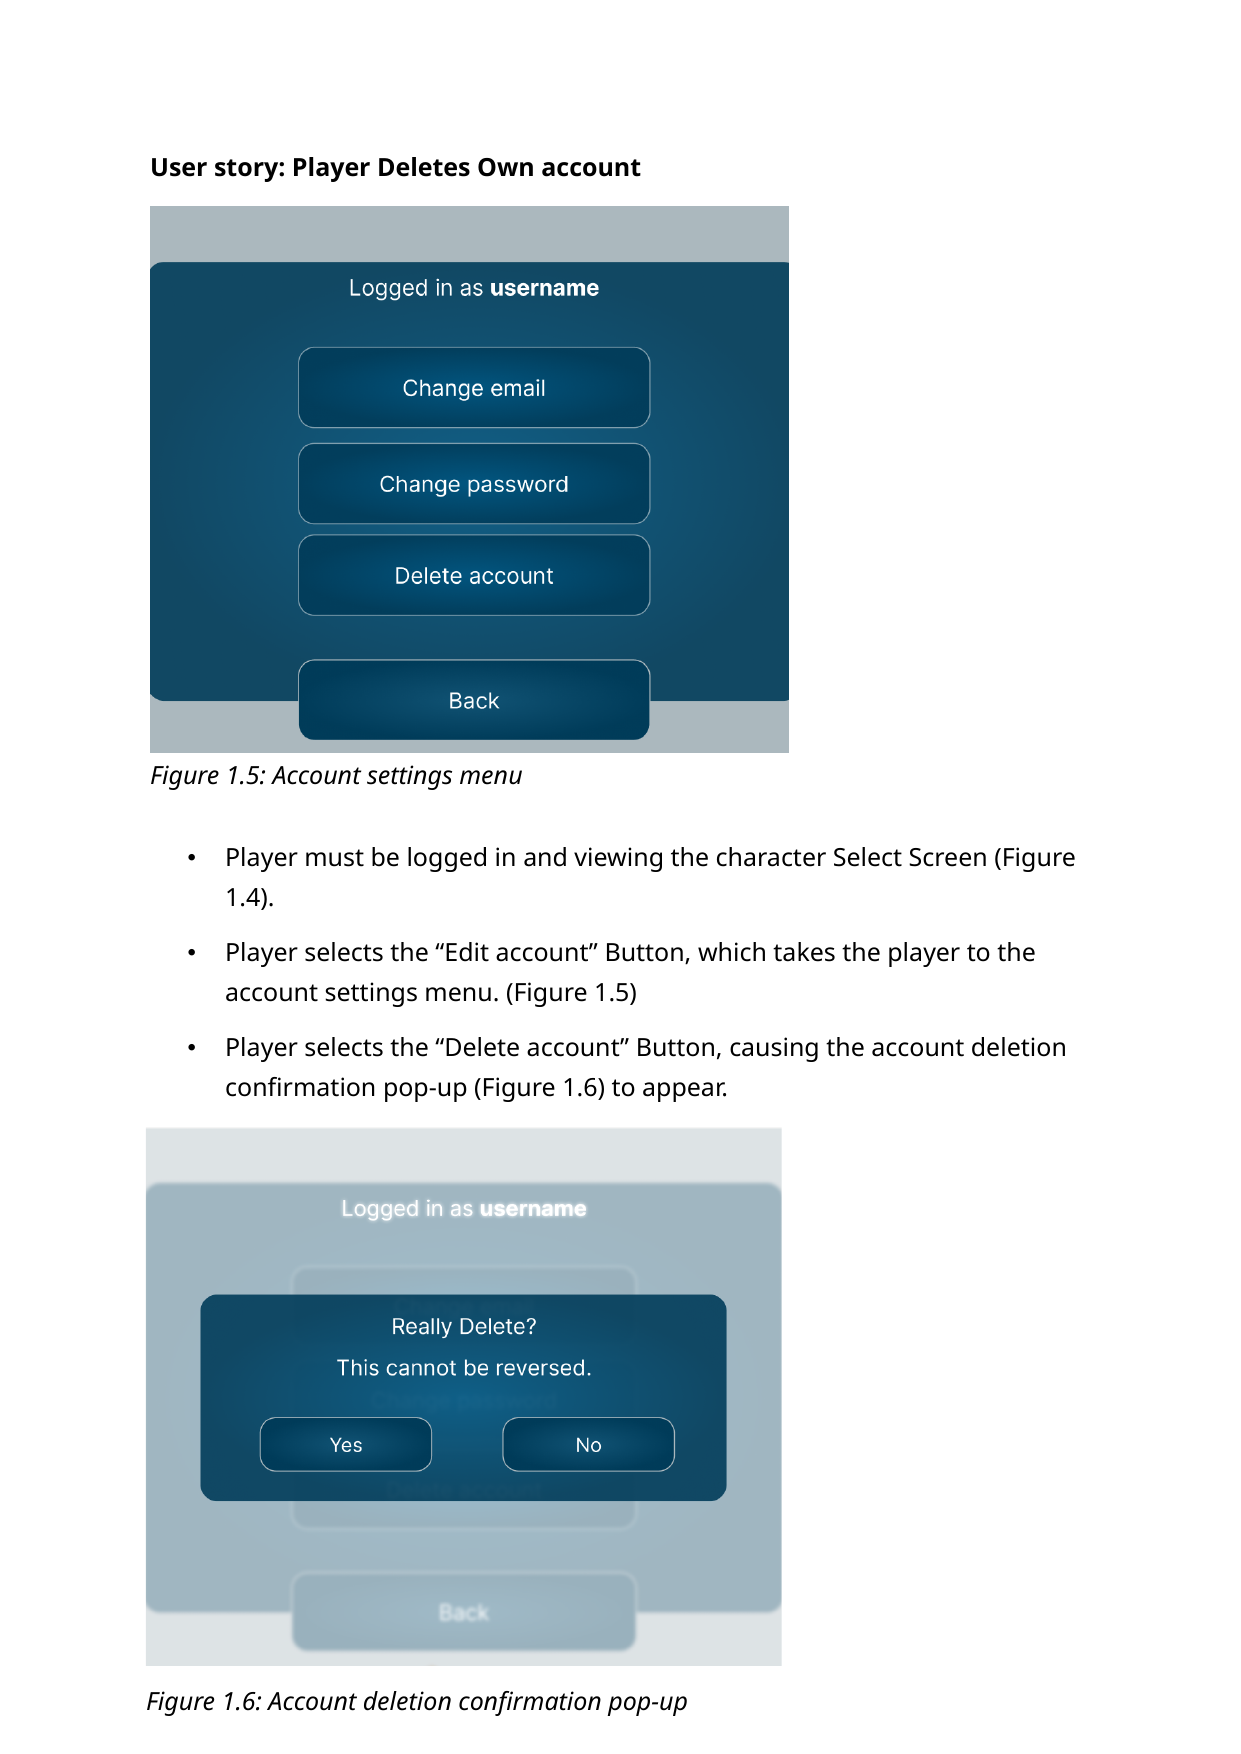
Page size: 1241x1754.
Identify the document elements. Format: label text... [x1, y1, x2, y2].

list Player selects the “Delete account” Button, causing the account deletion confirmation pop-up (Figure 1.6) to appear. [187, 1030, 1090, 1103]
picture [150, 206, 789, 753]
text User story: Player Deletes Own account [150, 150, 1090, 184]
list [146, 1717, 782, 1721]
list Player selects the “Edit account” Button, which takes the player to the account settings menu. (Figure 1.5) [187, 935, 1090, 1008]
list Player must be logged in and viewing the character Select Screen (Figure 1.4). [150, 194, 1090, 913]
list Figure 1.5: Account settings menu [150, 753, 789, 791]
list Figure 1.6: Account deletion confirmation pop-up [146, 1666, 782, 1717]
picture [145, 1127, 782, 1666]
